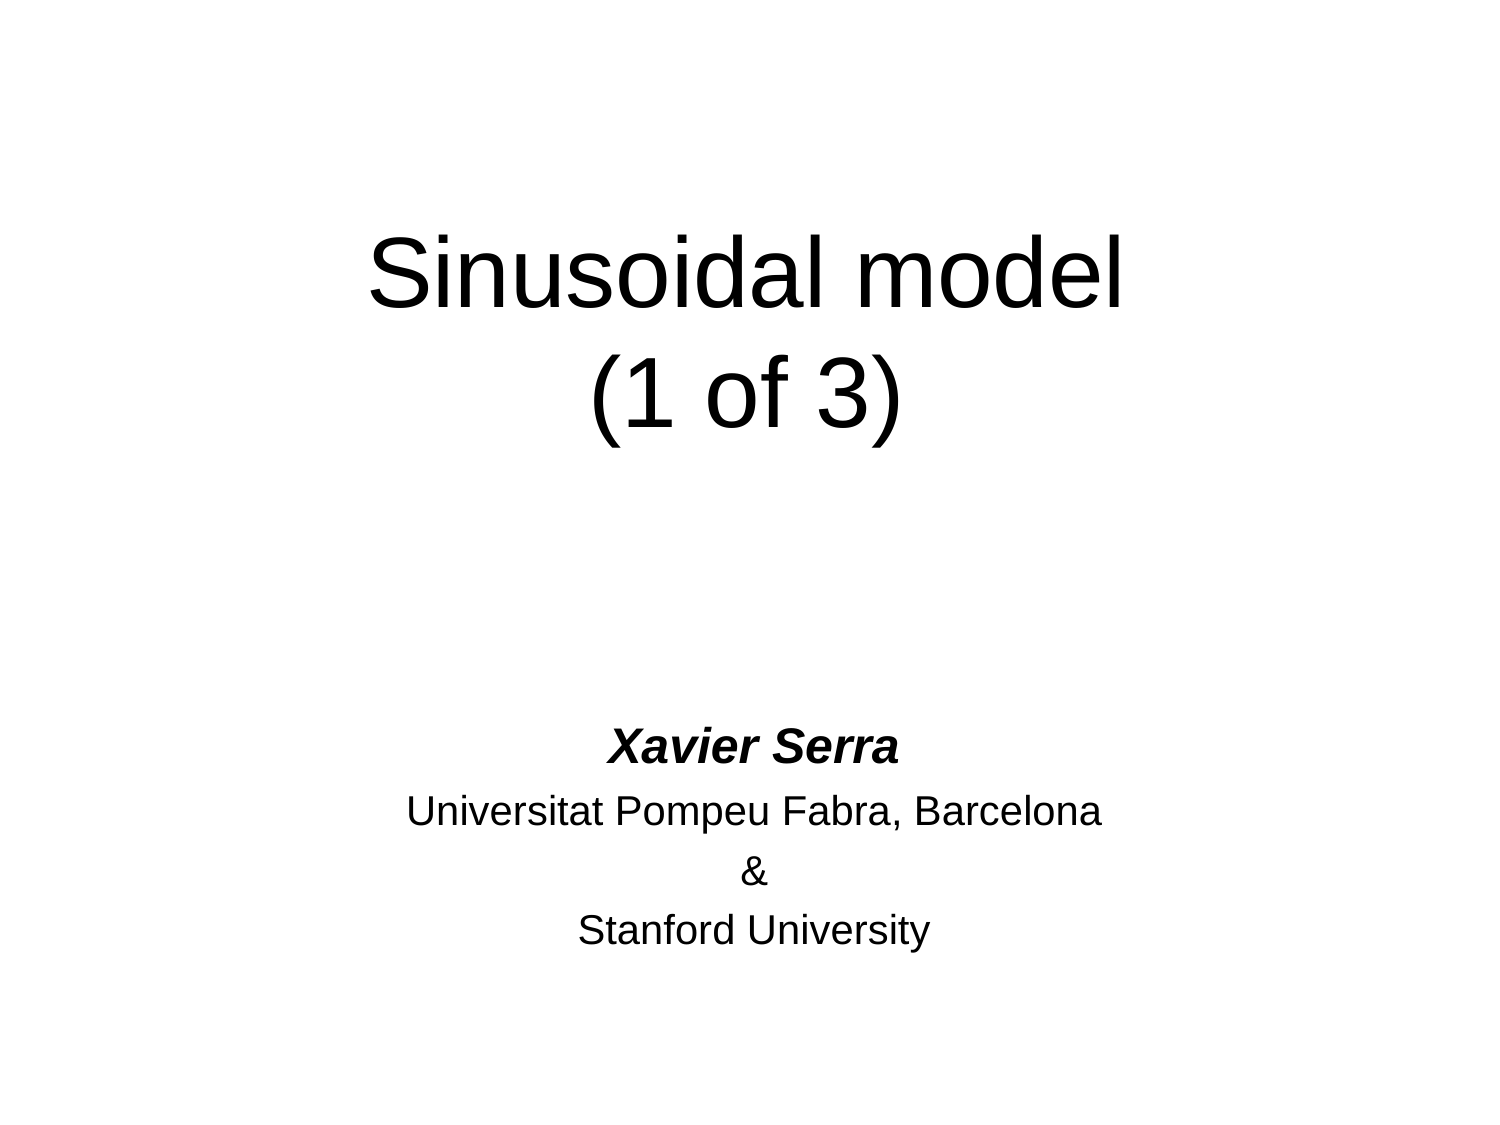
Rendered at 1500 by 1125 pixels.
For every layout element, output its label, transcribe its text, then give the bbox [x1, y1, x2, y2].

title Sinusoidal model (1 of 3) [143, 82, 1350, 572]
text_box Xavier Serra Universitat Pompeu Fabra, Barcelona & Stanford University [340, 710, 1169, 901]
